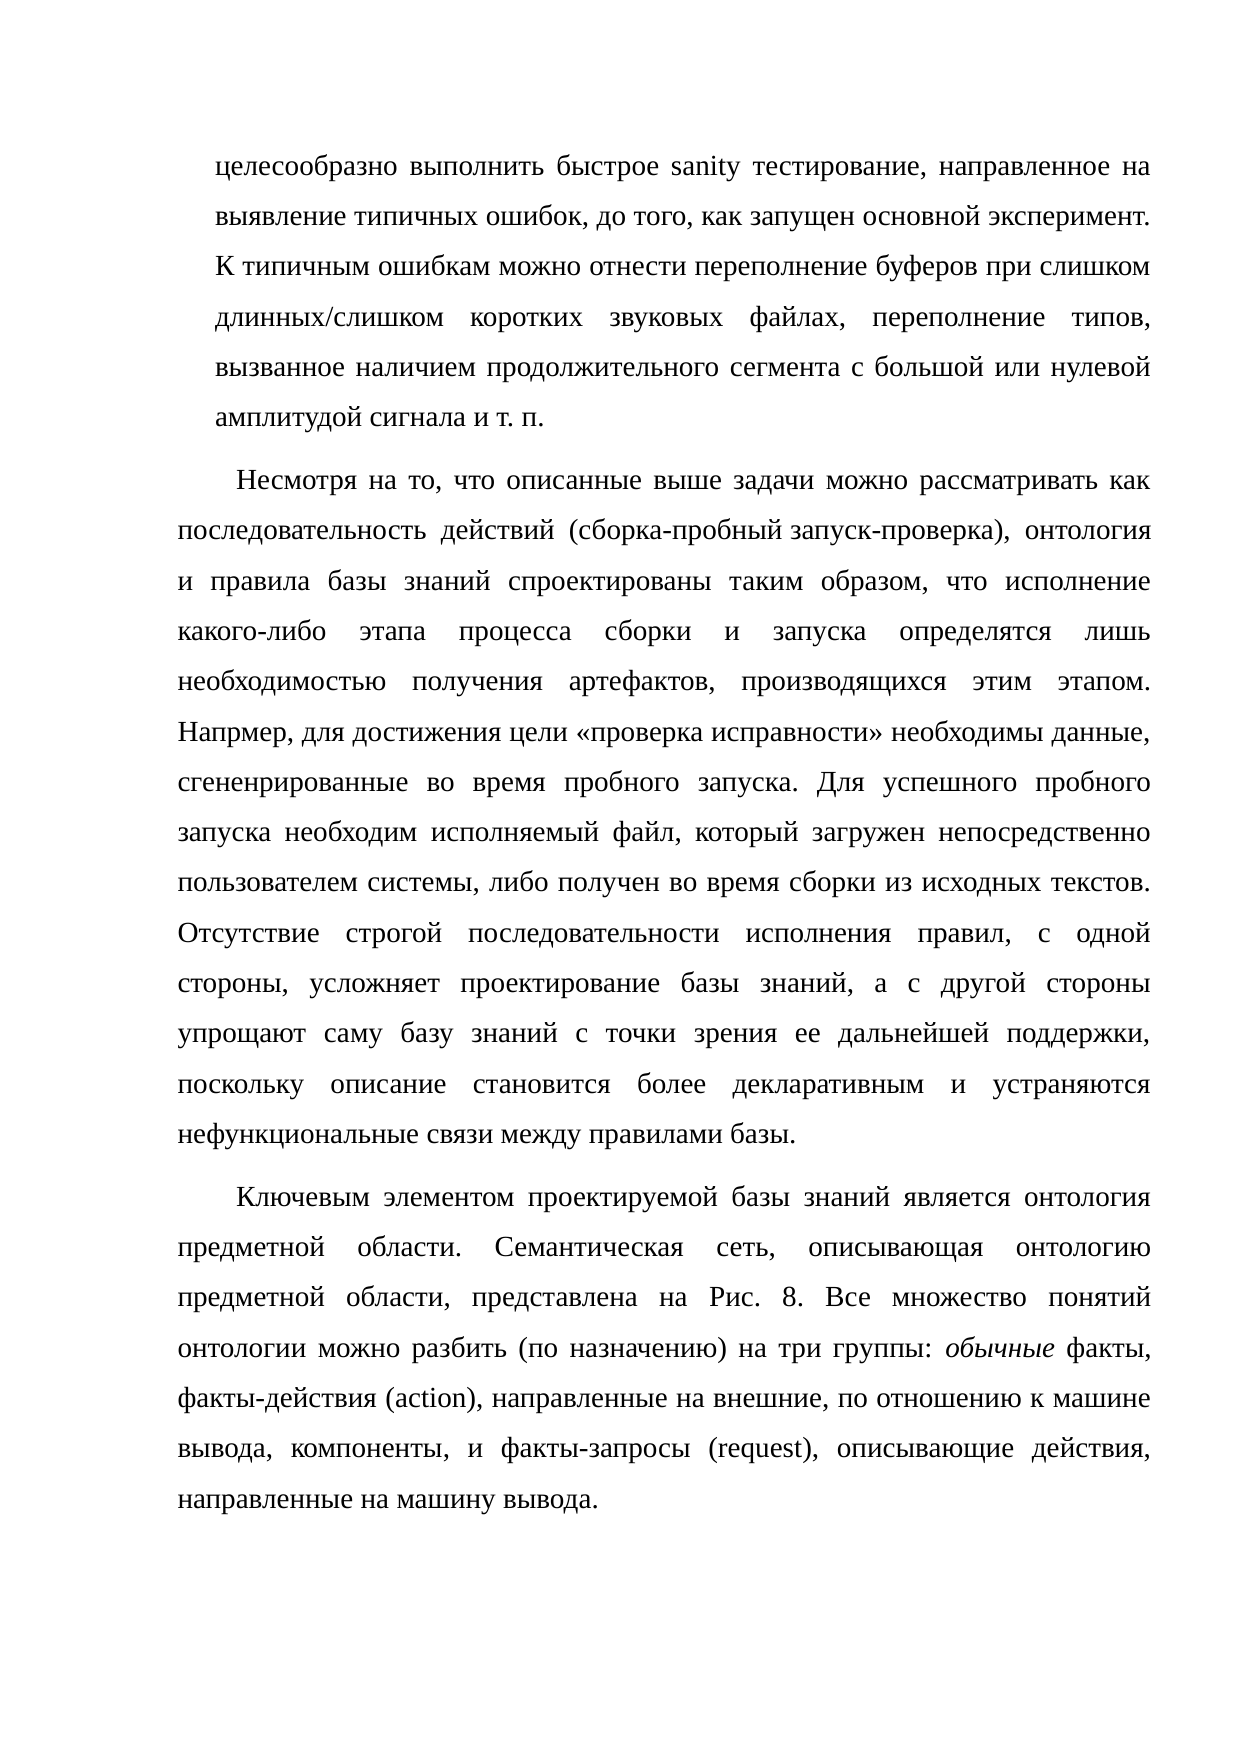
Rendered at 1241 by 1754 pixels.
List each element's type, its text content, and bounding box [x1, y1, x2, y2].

list целесообразно выполнить быстрое sanity тестирование, направленное на выявление типичных ошибок, до того, как запущен основной эксперимент. К типичным ошибкам можно отнести переполнение буферов при слишком длинных/слишком коротких звуковых файлах, переполнение типов, вызванное наличием продолжительного сегмента с большой или нулевой амплитудой сигнала и т. п. [177, 148, 1152, 433]
text Несмотря на то, что описанные выше задачи можно рассматривать как последовательность действий (сборка-пробный запуск-проверка), онтология и правила базы знаний спроектированы таким образом, что исполнение какого-либо этапа процесса сборки и запуска определятся лишь необходимостью получения артефактов, производящихся этим этапом. Напрмер, для достижения цели «проверка исправности» необходимы данные, сгененрированные во время пробного запуска. Для успешного пробного запуска необходим исполняемый файл, который загружен непосредственно пользователем системы, либо получен во время сборки из исходных текстов. Отсутствие строгой последовательности исполнения правил, с одной стороны, усложняет проектирование базы знаний, а с другой стороны упрощают саму базу знаний с точки зрения ее дальнейшей поддержки, поскольку описание становится более декларативным и устраняются нефункциональные связи между правилами базы. [177, 462, 1152, 1150]
text Ключевым элементом проектируемой базы знаний является онтология предметной области. Семантическая сеть, описывающая онтологию предметной области, представлена на Рис. 8. Все множество понятий онтологии можно разбить (по назначению) на три группы: обычные факты, факты-действия (action), направленные на внешние, по отношению к машине вывода, компоненты, и факты-запросы (request), описывающие действия, направленные на машину вывода. [177, 1179, 1152, 1514]
